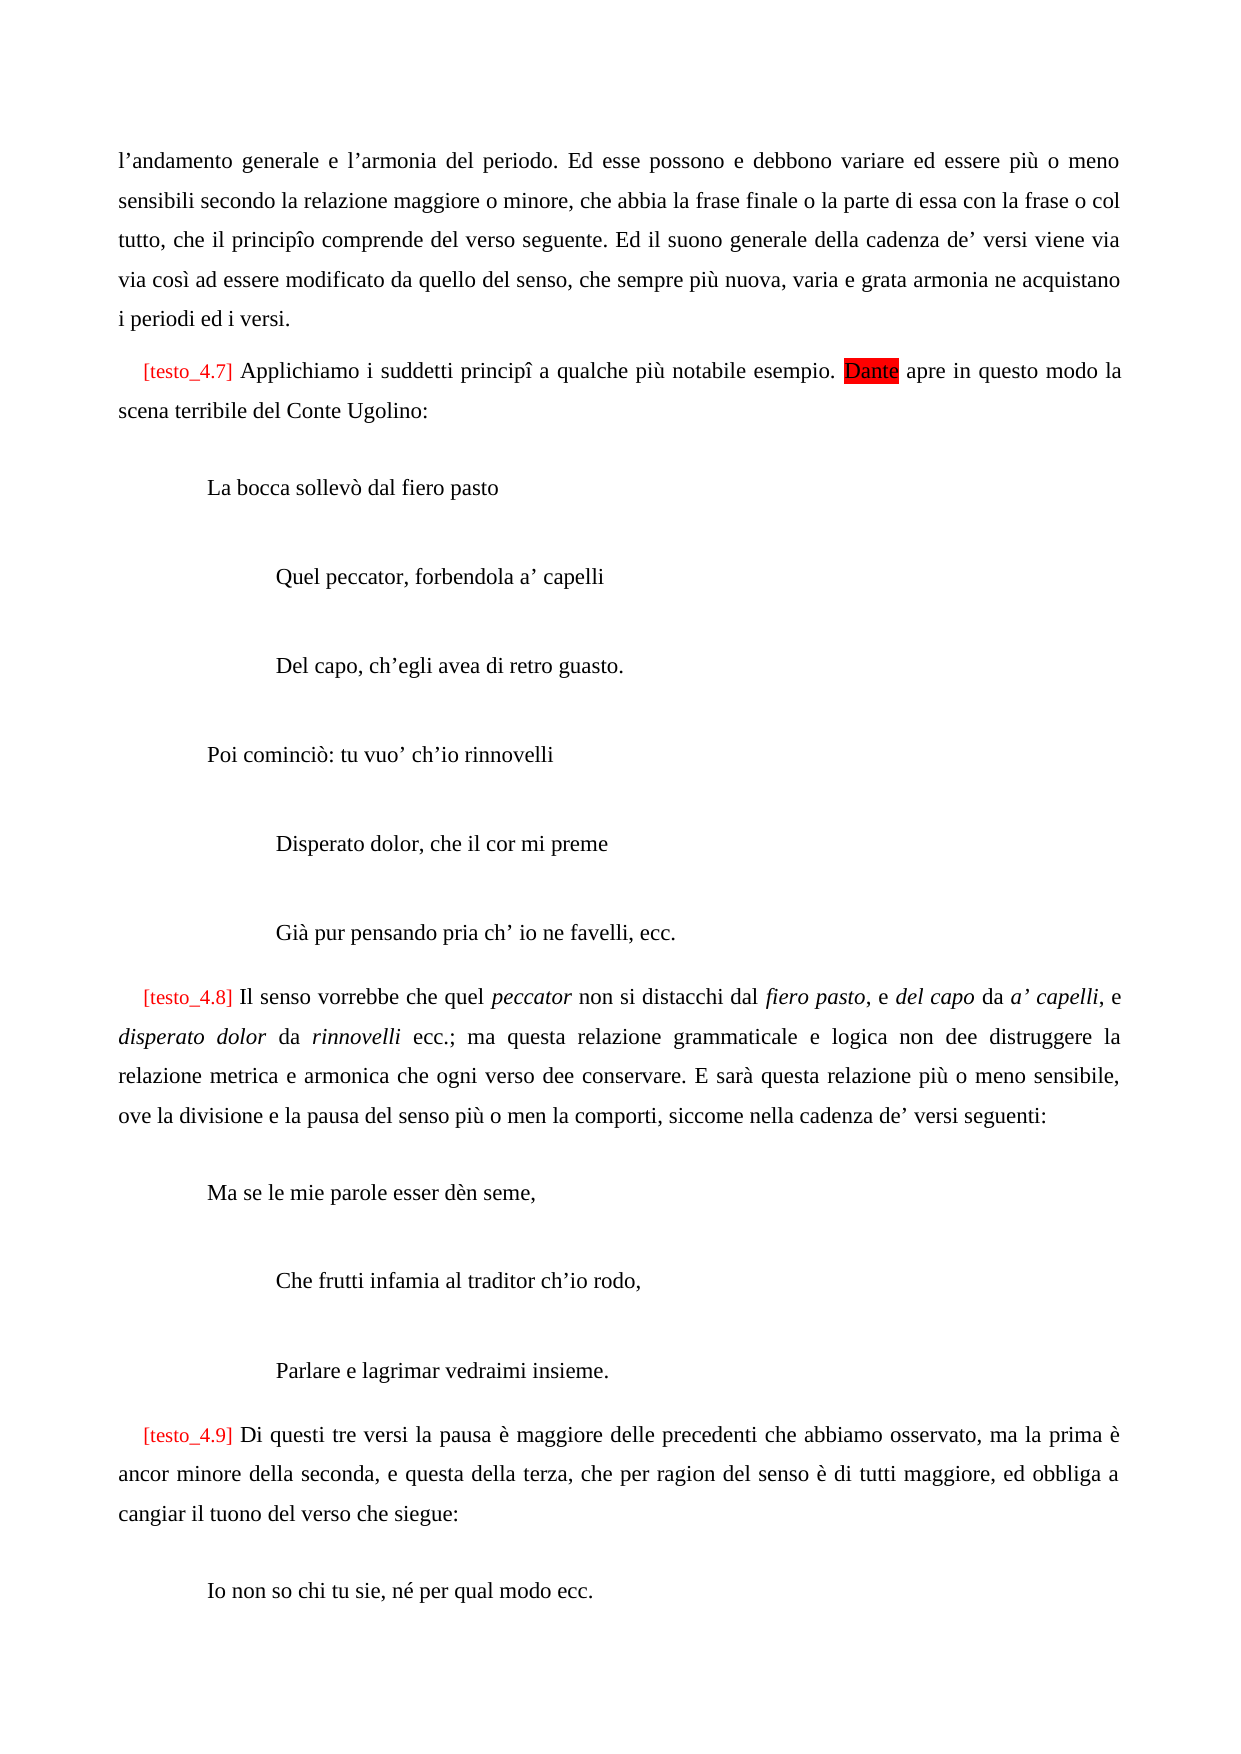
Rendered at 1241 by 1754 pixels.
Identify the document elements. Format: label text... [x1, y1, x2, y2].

text Del capo, ch’egli avea di retro guasto. [207, 652, 1122, 678]
text Già pur pensando pria ch’ io ne favelli, ecc. [207, 919, 1122, 945]
text Parlare e lagrimar vedraimi insieme. [207, 1357, 1122, 1383]
text [testo_4.7] Applichiamo i suddetti principî a qualche più notabile esempio. Dante apre in questo modo la scena terribile del Conte Ugolino: [118, 357, 1122, 423]
text Poi cominciò: tu vuo’ ch’io rinnovelli [207, 741, 1122, 767]
text Ma se le mie parole esser dèn seme, [207, 1178, 1122, 1205]
text Io non so chi tu sie, né per qual modo ecc. [207, 1577, 1122, 1603]
text [testo_4.8] Il senso vorrebbe che quel peccator non si distacchi dal fiero pasto, e del capo da a’ capelli, e disperato dolor da rinnovelli ecc.; ma questa relazione grammaticale e logica non dee distruggere la relazione metrica e armonica che ogni verso dee conservare. E sarà questa relazione più o meno sensibile, ove la divisione e la pausa del senso più o men la comporti, siccome nella cadenza de’ versi seguenti: [118, 983, 1122, 1128]
text Disperato dolor, che il cor mi preme [207, 830, 1122, 856]
text Che frutti infamia al traditor ch’io rodo, [207, 1268, 1122, 1294]
text Quel peccator, forbendola a’ capelli [207, 563, 1122, 589]
text l’andamento generale e l’armonia del periodo. Ed esse possono e debbono variare ed essere più o meno sensibili secondo la relazione maggiore o minore, che abbia la frase finale o la parte di essa con la frase o col tutto, che il principîo comprende del verso seguente. Ed il suono generale della cadenza de’ versi viene via via così ad essere modificato da quello del senso, che sempre più nuova, varia e grata armonia ne acquistano i periodi ed i versi. [118, 148, 1122, 332]
text La bocca sollevò dal fiero pasto [207, 474, 1122, 500]
text [testo_4.9] Di questi tre versi la pausa è maggiore delle precedenti che abbiamo osservato, ma la prima è ancor minore della seconda, e questa della terza, che per ragion del senso è di tutti maggiore, ed obbliga a cangiar il tuono del verso che siegue: [118, 1421, 1122, 1526]
